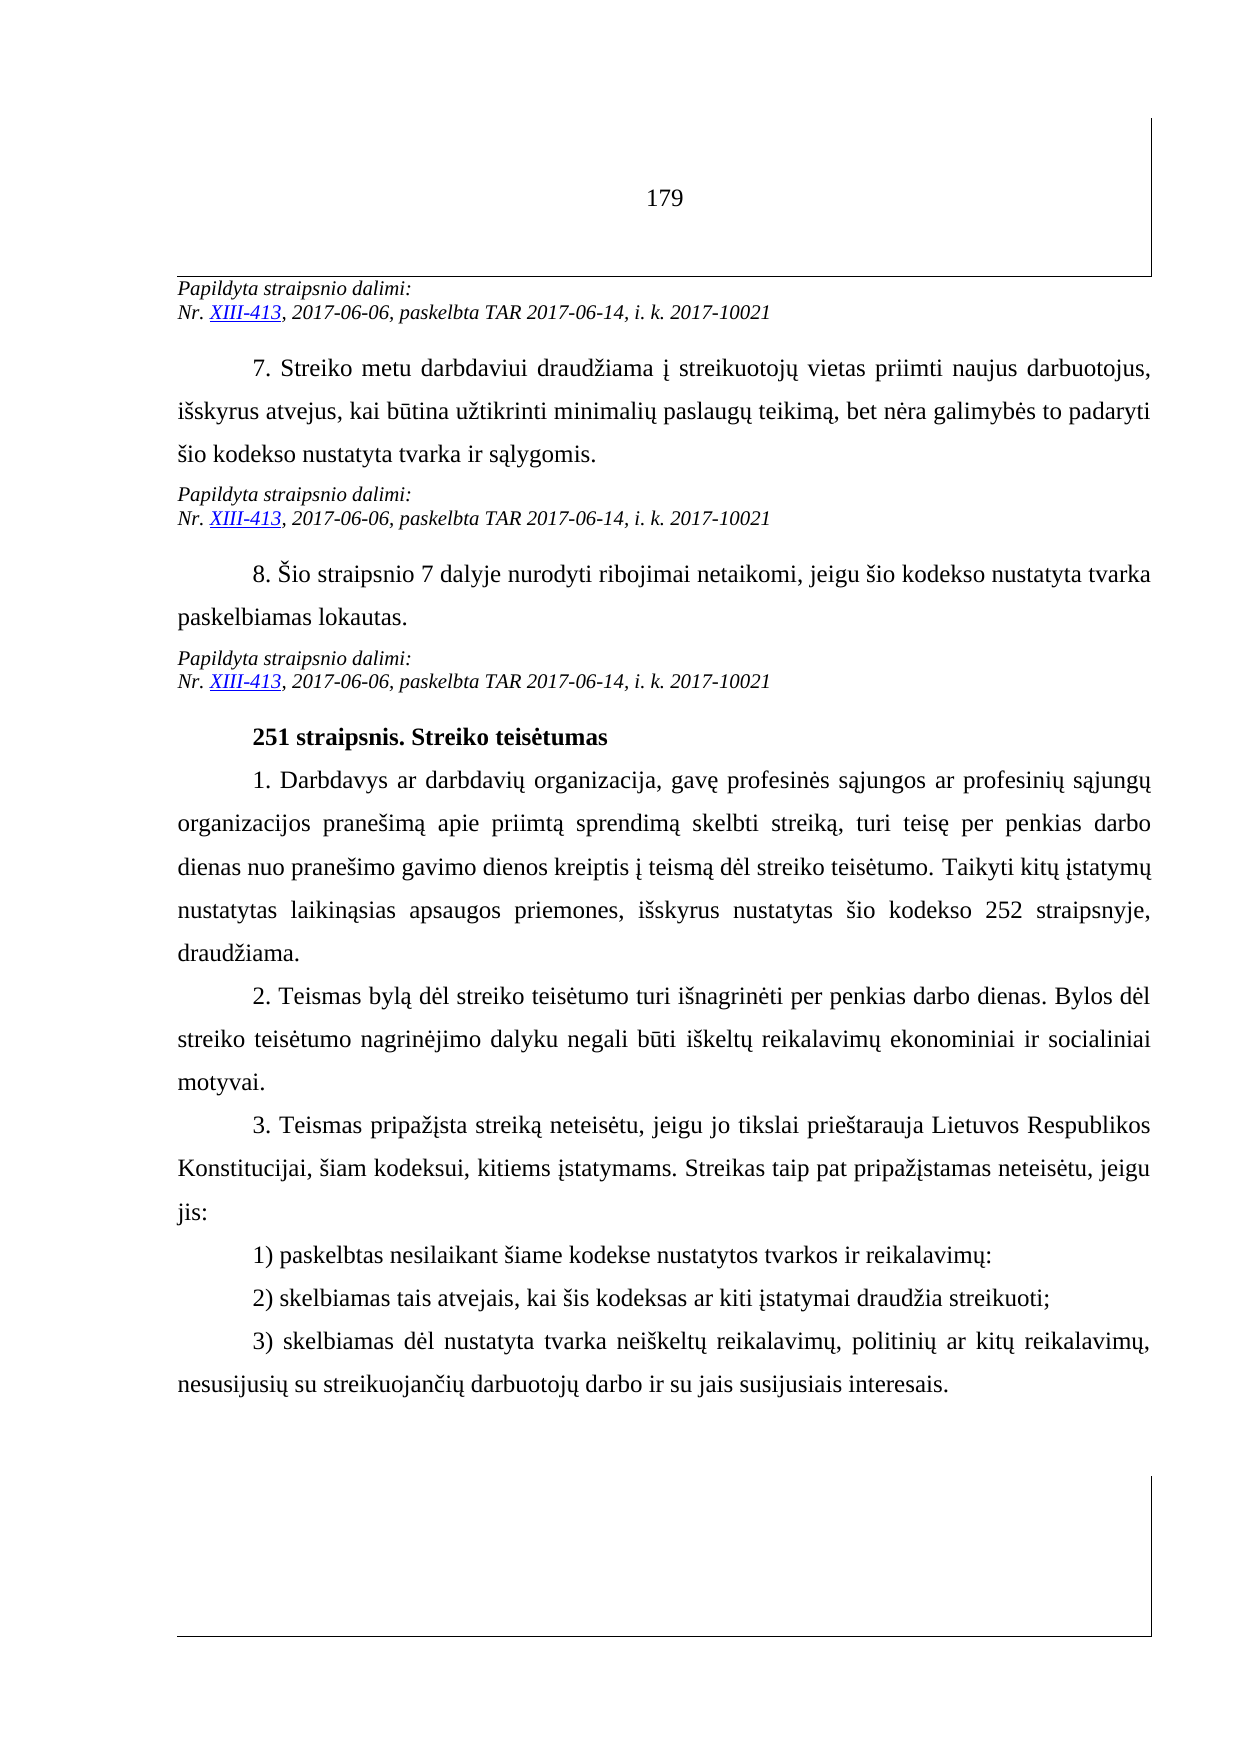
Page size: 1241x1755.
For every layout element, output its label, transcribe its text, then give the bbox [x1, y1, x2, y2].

text 2) skelbiamas tais atvejais, kai šis kodeksas ar kiti įstatymai draudžia streikuoti; [177, 1283, 1152, 1312]
text 7. Streiko metu darbdaviui draudžiama į streikuotojų vietas priimti naujus darbuotojus, išskyrus atvejus, kai būtina užtikrinti minimalių paslaugų teikimą, bet nėra galimybės to padaryti šio kodekso nustatyta tvarka ir sąlygomis. [177, 353, 1152, 468]
text 1) paskelbtas nesilaikant šiame kodekse nustatytos tvarkos ir reikalavimų: [177, 1240, 1152, 1268]
text 1. Darbdavys ar darbdavių organizacija, gavę profesinės sąjungos ar profesinių sąjungų organizacijos pranešimą apie priimtą sprendimą skelbti streiką, turi teisę per penkias darbo dienas nuo pranešimo gavimo dienos kreiptis į teismą dėl streiko teisėtumo. Taikyti kitų įstatymų nustatytas laikinąsias apsaugos priemones, išskyrus nustatytas šio kodekso 252 straipsnyje, draudžiama. [177, 765, 1152, 967]
text Papildyta straipsnio dalimi: [177, 645, 1152, 669]
text 2. Teismas bylą dėl streiko teisėtumo turi išnagrinėti per penkias darbo dienas. Bylos dėl streiko teisėtumo nagrinėjimo dalyku negali būti iškeltų reikalavimų ekonominiai ir socialiniai motyvai. [177, 981, 1152, 1096]
text Nr. XIII-413, 2017-06-06, paskelbta TAR 2017-06-14, i. k. 2017-10021 [177, 506, 1152, 530]
text Nr. XIII-413, 2017-06-06, paskelbta TAR 2017-06-14, i. k. 2017-10021 [177, 300, 1152, 324]
text Nr. XIII-413, 2017-06-06, paskelbta TAR 2017-06-14, i. k. 2017-10021 [177, 669, 1152, 693]
text 251 straipsnis. Streiko teisėtumas [177, 722, 1152, 751]
text 3. Teismas pripažįsta streiką neteisėtu, jeigu jo tikslai prieštarauja Lietuvos Respublikos Konstitucijai, šiam kodeksui, kitiems įstatymams. Streikas taip pat pripažįstamas neteisėtu, jeigu jis: [177, 1110, 1152, 1225]
text Papildyta straipsnio dalimi: [177, 276, 1152, 300]
text 3) skelbiamas dėl nustatyta tvarka neiškeltų reikalavimų, politinių ar kitų reikalavimų, nesusijusių su streikuojančių darbuotojų darbo ir su jais susijusiais interesais. [177, 1326, 1152, 1398]
text Papildyta straipsnio dalimi: [177, 482, 1152, 506]
text 8. Šio straipsnio 7 dalyje nurodyti ribojimai netaikomi, jeigu šio kodekso nustatyta tvarka paskelbiamas lokautas. [177, 559, 1152, 631]
